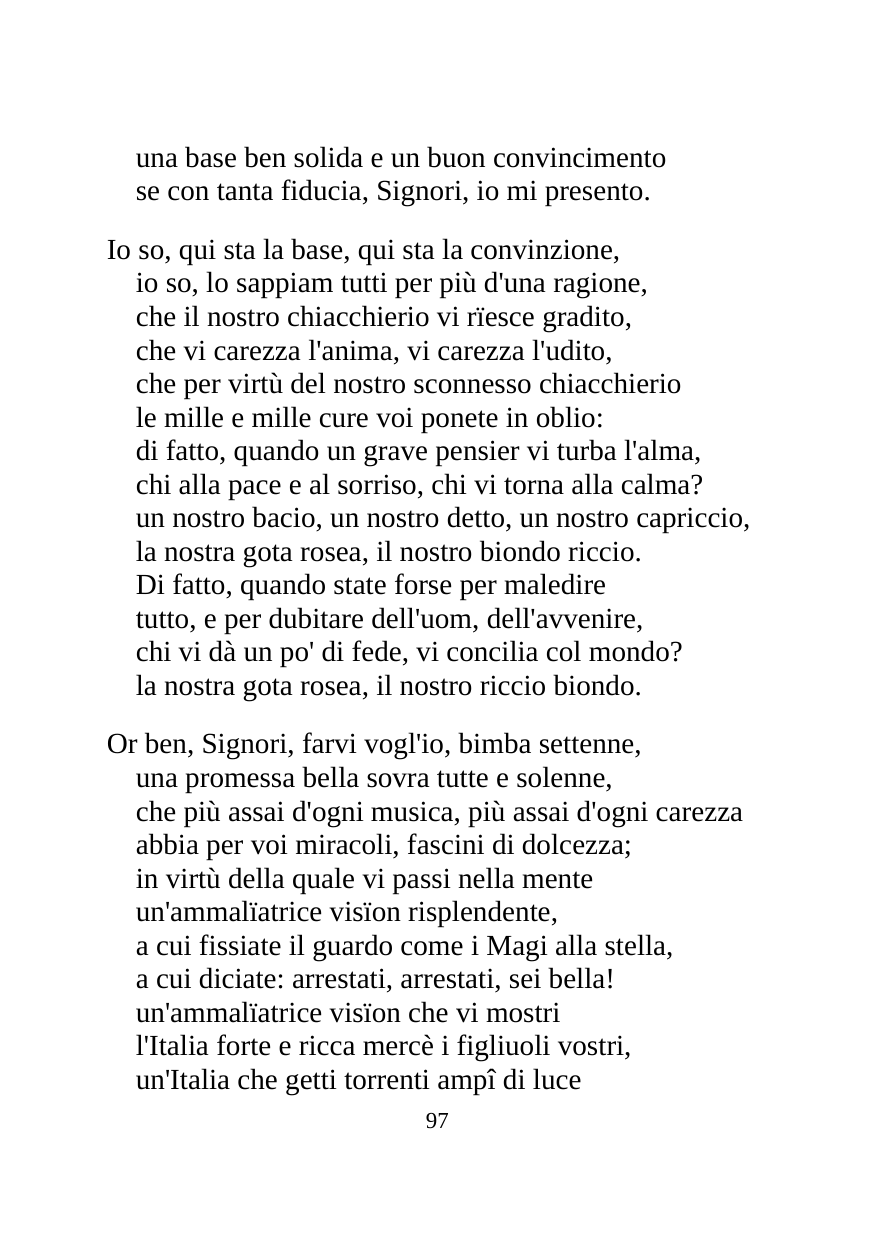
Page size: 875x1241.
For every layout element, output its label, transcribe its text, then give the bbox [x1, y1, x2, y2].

text una base ben solida e un buon convincimento se con tanta fiducia, Signori, io mi presento. [107, 140, 792, 207]
text Or ben, Signori, farvi vogl'io, bimba settenne, una promessa bella sovra tutte e solenne, che più assai d'ogni musica, più assai d'ogni carezza abbia per voi miracoli, fascini di dolcezza; in virtù della quale vi passi nella mente un'ammalïatrice visïon risplendente, a cui fissiate il guardo come i Magi alla stella, a cui diciate: arrestati, arrestati, sei bella! un'ammalïatrice visïon che vi mostri l'Italia forte e ricca mercè i figliuoli vostri, un'Italia che getti torrenti ampî di luce [107, 727, 792, 1096]
text Io so, qui sta la base, qui sta la convinzione, io so, lo sappiam tutti per più d'una ragione, che il nostro chiacchierio vi rïesce gradito, che vi carezza l'anima, vi carezza l'udito, che per virtù del nostro sconnesso chiacchierio le mille e mille cure voi ponete in oblio: di fatto, quando un grave pensier vi turba l'alma, chi alla pace e al sorriso, chi vi torna alla calma? un nostro bacio, un nostro detto, un nostro capriccio, la nostra gota rosea, il nostro biondo riccio. Di fatto, quando state forse per maledire tutto, e per dubitare dell'uom, dell'avvenire, chi vi dà un po' di fede, vi concilia col mondo? la nostra gota rosea, il nostro riccio biondo. [107, 232, 792, 702]
